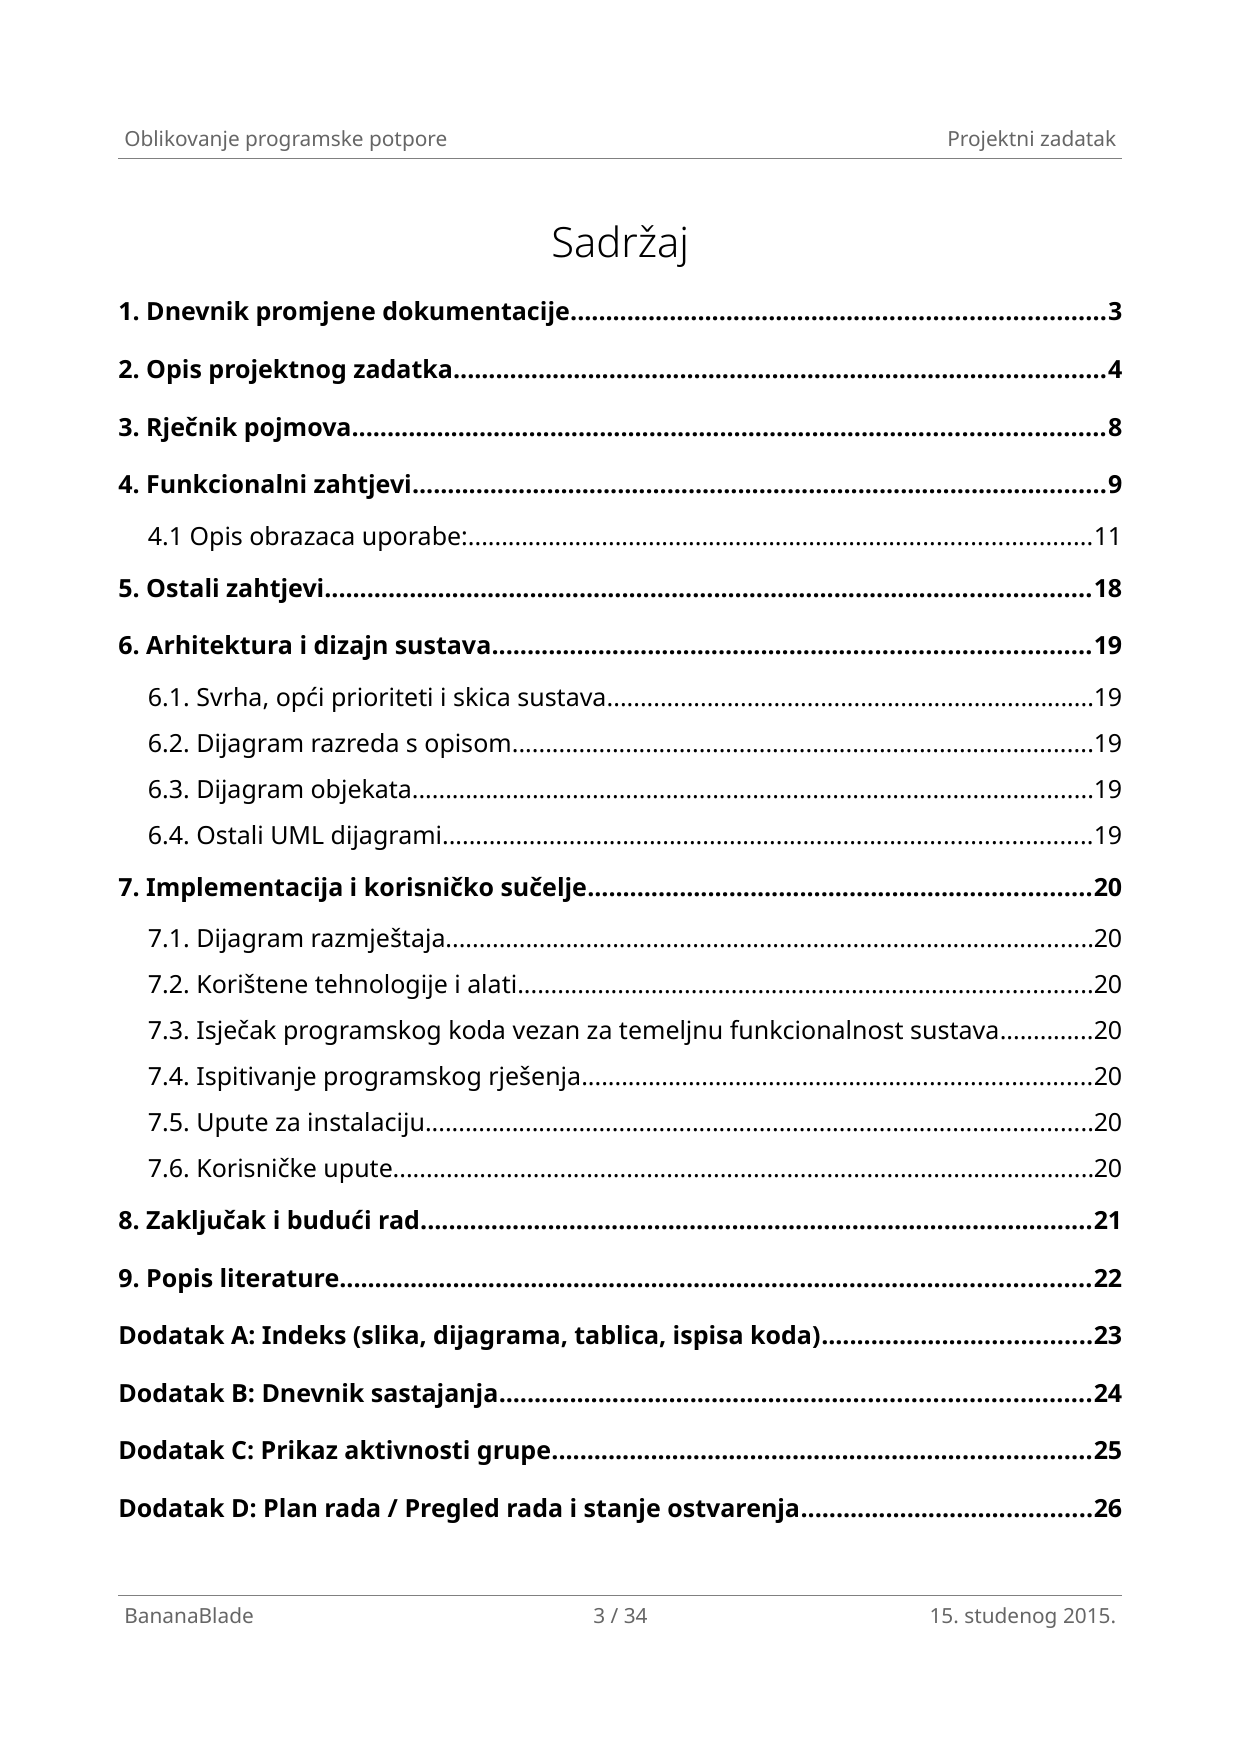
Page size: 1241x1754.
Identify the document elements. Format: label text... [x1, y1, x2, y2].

text 4.1 Opis obrazaca uporabe: 11 [148, 519, 1122, 553]
text 7.4. Ispitivanje programskog rješenja 20 [148, 1059, 1122, 1093]
text 4. Funkcionalni zahtjevi 9 [118, 467, 1122, 501]
text 7.5. Upute za instalaciju 20 [148, 1105, 1122, 1139]
subtitle Sadržaj [118, 213, 1122, 270]
text 6.1. Svrha, opći prioriteti i skica sustava 19 [148, 680, 1122, 714]
text Dodatak D: Plan rada / Pregled rada i stanje ostvarenja 26 [118, 1491, 1122, 1525]
text Dodatak A: Indeks (slika, dijagrama, tablica, ispisa koda) 23 [118, 1318, 1122, 1352]
text 7.6. Korisničke upute 20 [148, 1151, 1122, 1185]
text 7.2. Korištene tehnologije i alati 20 [148, 967, 1122, 1001]
text 7.3. Isječak programskog koda vezan za temeljnu funkcionalnost sustava 20 [148, 1013, 1122, 1047]
text 6. Arhitektura i dizajn sustava 19 [118, 628, 1122, 662]
text 7. Implementacija i korisničko sučelje 20 [118, 869, 1122, 903]
text 2. Opis projektnog zadatka 4 [118, 352, 1122, 386]
text 8. Zaključak i budući rad 21 [118, 1203, 1122, 1237]
text Dodatak C: Prikaz aktivnosti grupe 25 [118, 1433, 1122, 1467]
text 6.2. Dijagram razreda s opisom 19 [148, 726, 1122, 760]
text Dodatak B: Dnevnik sastajanja 24 [118, 1375, 1122, 1409]
text 3. Rječnik pojmova 8 [118, 409, 1122, 443]
text 5. Ostali zahtjevi 18 [118, 570, 1122, 604]
text 6.4. Ostali UML dijagrami 19 [148, 818, 1122, 852]
text 9. Popis literature 22 [118, 1260, 1122, 1294]
text 7.1. Dijagram razmještaja 20 [148, 921, 1122, 955]
text 1. Dnevnik promjene dokumentacije 3 [118, 294, 1122, 328]
text 6.3. Dijagram objekata 19 [148, 772, 1122, 806]
